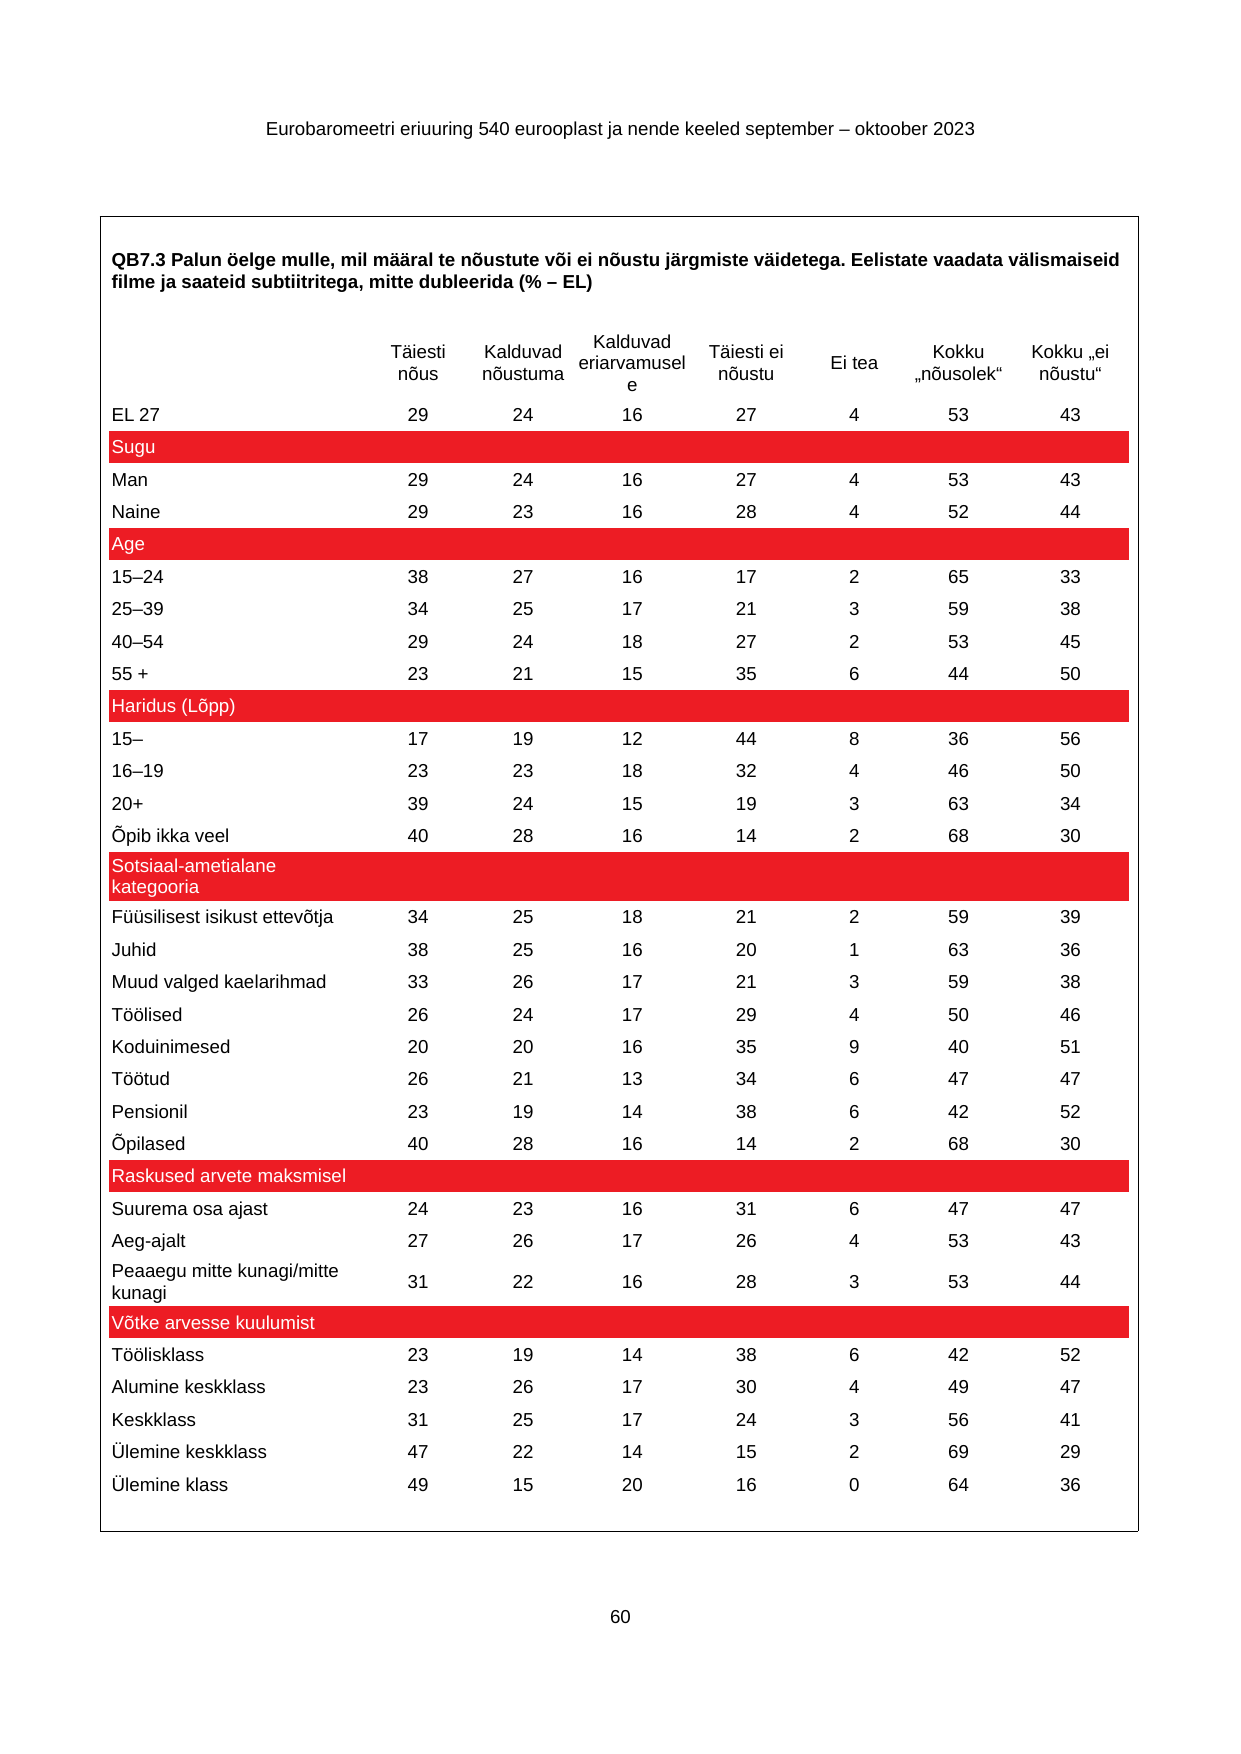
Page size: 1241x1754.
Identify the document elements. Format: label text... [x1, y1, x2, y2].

table_cell 47 [1011, 1192, 1129, 1225]
table_cell Täiesti ei nõustu [689, 328, 803, 398]
table_cell 21 [689, 593, 803, 625]
table_cell 19 [471, 1339, 575, 1371]
table_cell Suurema osa ajast [109, 1192, 365, 1225]
table_cell 40 [905, 1030, 1011, 1063]
table_cell 23 [365, 1371, 471, 1403]
table_cell 49 [365, 1468, 471, 1500]
table_cell 26 [365, 1063, 471, 1095]
table_cell [803, 1306, 905, 1338]
table_cell [575, 528, 689, 560]
table_cell 53 [905, 398, 1011, 431]
table_cell EL 27 [109, 398, 365, 431]
table_cell 27 [689, 625, 803, 657]
table_cell 50 [1011, 755, 1129, 787]
table_cell 38 [365, 933, 471, 966]
table_cell 51 [1011, 1030, 1129, 1063]
table_cell 53 [905, 625, 1011, 657]
table_cell 53 [905, 463, 1011, 495]
table_cell Töötud [109, 1063, 365, 1095]
table_cell 24 [365, 1192, 471, 1225]
table_cell [803, 431, 905, 463]
table_cell [471, 1160, 575, 1192]
table_cell 31 [689, 1192, 803, 1225]
table_cell 4 [803, 398, 905, 431]
table_cell [803, 852, 905, 901]
table_cell 31 [365, 1403, 471, 1436]
table_cell Ülemine klass [109, 1468, 365, 1500]
table_cell Koduinimesed [109, 1030, 365, 1063]
table_cell 36 [1011, 933, 1129, 966]
table_cell 23 [365, 1339, 471, 1371]
table_cell 27 [365, 1225, 471, 1257]
table_cell 45 [1011, 625, 1129, 657]
table_cell 29 [1011, 1436, 1129, 1468]
table_cell [1011, 1306, 1129, 1338]
table_cell 40 [365, 819, 471, 852]
table_cell 39 [365, 787, 471, 819]
table_cell 2 [803, 901, 905, 933]
table_cell 8 [803, 722, 905, 754]
table_cell 17 [689, 560, 803, 593]
table_cell [575, 1160, 689, 1192]
table_cell 20 [689, 933, 803, 966]
table_cell Täiesti nõus [365, 328, 471, 398]
table_cell 27 [689, 398, 803, 431]
table_cell 26 [689, 1225, 803, 1257]
table_cell 65 [905, 560, 1011, 593]
table_cell Töölised [109, 998, 365, 1030]
table_cell 38 [1011, 593, 1129, 625]
table_cell 24 [471, 998, 575, 1030]
table_cell 16 [575, 819, 689, 852]
table_cell [109, 328, 365, 398]
table_cell 25 [471, 901, 575, 933]
table_cell 15 [471, 1468, 575, 1500]
table_cell [575, 852, 689, 901]
table_cell 15 [689, 1436, 803, 1468]
table_cell 47 [905, 1063, 1011, 1095]
table_cell 52 [1011, 1339, 1129, 1371]
table_cell [471, 1306, 575, 1338]
table_cell 30 [689, 1371, 803, 1403]
table_cell 20 [471, 1030, 575, 1063]
table_cell 39 [1011, 901, 1129, 933]
table_cell 16 [575, 1030, 689, 1063]
table_cell [471, 431, 575, 463]
table_cell 16 [689, 1468, 803, 1500]
table_cell 4 [803, 755, 905, 787]
table_cell 17 [575, 1371, 689, 1403]
table_cell 38 [365, 560, 471, 593]
table_cell 40 [365, 1128, 471, 1160]
table_cell Peaaegu mitte kunagi/mitte kunagi [109, 1257, 365, 1306]
table_cell 21 [471, 658, 575, 690]
table_cell 20 [575, 1468, 689, 1500]
table_cell [575, 690, 689, 722]
table_cell 59 [905, 593, 1011, 625]
table_cell Töölisklass [109, 1339, 365, 1371]
table_cell 26 [471, 1371, 575, 1403]
table_cell 14 [689, 1128, 803, 1160]
table_cell 29 [365, 398, 471, 431]
table_cell 4 [803, 495, 905, 528]
table_cell 23 [365, 755, 471, 787]
table_cell 17 [365, 722, 471, 754]
table_cell 28 [689, 1257, 803, 1306]
table_cell 24 [471, 625, 575, 657]
table_cell 52 [905, 495, 1011, 528]
table_cell 50 [1011, 658, 1129, 690]
table_cell 36 [905, 722, 1011, 754]
table_cell 33 [365, 966, 471, 998]
table_cell Age [109, 528, 365, 560]
table_cell 52 [1011, 1095, 1129, 1127]
table_cell 3 [803, 787, 905, 819]
table_cell [365, 528, 471, 560]
table_cell 4 [803, 463, 905, 495]
table_cell 16 [575, 398, 689, 431]
table_cell 4 [803, 998, 905, 1030]
table_cell 16 [575, 1128, 689, 1160]
table_cell 27 [471, 560, 575, 593]
table_cell Haridus (Lõpp) [109, 690, 365, 722]
table_cell [803, 1160, 905, 1192]
table_cell 38 [1011, 966, 1129, 998]
table_cell 53 [905, 1257, 1011, 1306]
table_cell 38 [689, 1339, 803, 1371]
table_cell 25 [471, 933, 575, 966]
table_cell 12 [575, 722, 689, 754]
table_cell Pensionil [109, 1095, 365, 1127]
table_cell 25 [471, 593, 575, 625]
table_cell Kokku „nõusolek“ [905, 328, 1011, 398]
table_cell 23 [365, 1095, 471, 1127]
table_cell 30 [1011, 1128, 1129, 1160]
table_cell Füüsilisest isikust ettevõtja [109, 901, 365, 933]
table_cell [471, 295, 575, 328]
table_cell 6 [803, 658, 905, 690]
table_cell Võtke arvesse kuulumist [109, 1306, 365, 1338]
table_cell 16 [575, 560, 689, 593]
table_cell 40–54 [109, 625, 365, 657]
table_cell [365, 1160, 471, 1192]
table_cell 55 + [109, 658, 365, 690]
table_cell [689, 852, 803, 901]
table_cell 23 [471, 495, 575, 528]
table_cell 6 [803, 1339, 905, 1371]
table_cell 38 [689, 1095, 803, 1127]
table_cell [365, 431, 471, 463]
table_header QB7.3 Palun öelge mulle, mil määral te nõustute või ei nõustu järgmiste väidetega. Eelistate vaadata välismaiseid filme ja saateid subtiitritega, mitte dubleerida (% – EL) [109, 246, 1129, 295]
table_cell Muud valged kaelarihmad [109, 966, 365, 998]
table_cell 16 [575, 933, 689, 966]
table_cell 23 [365, 658, 471, 690]
table_cell 29 [689, 998, 803, 1030]
table_cell 41 [1011, 1403, 1129, 1436]
table_cell 13 [575, 1063, 689, 1095]
table_cell Man [109, 463, 365, 495]
table_cell [905, 690, 1011, 722]
table_cell 14 [575, 1339, 689, 1371]
table_cell 4 [803, 1225, 905, 1257]
table_cell 0 [803, 1468, 905, 1500]
table_cell [365, 690, 471, 722]
table_cell 44 [905, 658, 1011, 690]
table_cell 43 [1011, 1225, 1129, 1257]
table_cell 17 [575, 998, 689, 1030]
table_cell Õpib ikka veel [109, 819, 365, 852]
table_cell 36 [1011, 1468, 1129, 1500]
table_cell 34 [689, 1063, 803, 1095]
table_cell [575, 431, 689, 463]
table_cell [1011, 852, 1129, 901]
table_cell 24 [471, 398, 575, 431]
table_cell 20 [365, 1030, 471, 1063]
table_cell 33 [1011, 560, 1129, 593]
table_cell 17 [575, 1403, 689, 1436]
table_cell 16 [575, 1257, 689, 1306]
table_cell 22 [471, 1436, 575, 1468]
table_cell [471, 528, 575, 560]
table_cell [365, 852, 471, 901]
table_cell [689, 295, 803, 328]
table_cell 56 [905, 1403, 1011, 1436]
table_cell 21 [471, 1063, 575, 1095]
table_cell 47 [1011, 1371, 1129, 1403]
table_cell 68 [905, 819, 1011, 852]
table_cell [109, 295, 365, 328]
table_cell [471, 690, 575, 722]
table_cell [905, 1306, 1011, 1338]
table_cell 21 [689, 966, 803, 998]
table_cell 35 [689, 658, 803, 690]
table_cell 21 [689, 901, 803, 933]
table_cell 2 [803, 1128, 905, 1160]
table_cell 43 [1011, 463, 1129, 495]
table_cell 18 [575, 755, 689, 787]
table_cell 29 [365, 463, 471, 495]
table_cell [1011, 431, 1129, 463]
table_cell 24 [471, 463, 575, 495]
table_cell 19 [471, 1095, 575, 1127]
table_cell 17 [575, 1225, 689, 1257]
table_cell 47 [365, 1436, 471, 1468]
table_cell Raskused arvete maksmisel [109, 1160, 365, 1192]
table_cell 2 [803, 625, 905, 657]
table_cell 44 [1011, 1257, 1129, 1306]
table_cell 23 [471, 1192, 575, 1225]
table_cell 26 [471, 966, 575, 998]
table_cell 16 [575, 463, 689, 495]
table_cell 25 [471, 1403, 575, 1436]
table_cell [689, 1160, 803, 1192]
table_cell 22 [471, 1257, 575, 1306]
table_cell 28 [471, 819, 575, 852]
table_cell 6 [803, 1063, 905, 1095]
table_cell [689, 1306, 803, 1338]
table_cell [803, 295, 905, 328]
table_cell 16 [575, 1192, 689, 1225]
table_cell 46 [1011, 998, 1129, 1030]
table_cell 15 [575, 787, 689, 819]
table_cell 14 [575, 1436, 689, 1468]
table_cell 18 [575, 901, 689, 933]
table_cell 28 [689, 495, 803, 528]
table_cell Kokku „ei nõustu“ [1011, 328, 1129, 398]
table_cell 64 [905, 1468, 1011, 1500]
table_cell 19 [689, 787, 803, 819]
table_cell 3 [803, 1257, 905, 1306]
table_cell [1011, 528, 1129, 560]
table_cell 2 [803, 560, 905, 593]
table_cell 1 [803, 933, 905, 966]
table_cell [471, 852, 575, 901]
table_cell Kalduvad eriarvamusele [575, 328, 689, 398]
table_cell 25–39 [109, 593, 365, 625]
table_cell [575, 295, 689, 328]
table_cell 47 [1011, 1063, 1129, 1095]
table_cell 4 [803, 1371, 905, 1403]
table_cell 18 [575, 625, 689, 657]
table_cell 19 [471, 722, 575, 754]
table_cell [689, 431, 803, 463]
table_cell [575, 1306, 689, 1338]
table_cell [1011, 1160, 1129, 1192]
table_cell 6 [803, 1192, 905, 1225]
table_cell [803, 528, 905, 560]
table_cell Sotsiaal-ametialane kategooria [109, 852, 365, 901]
table_cell 28 [471, 1128, 575, 1160]
table_cell 14 [689, 819, 803, 852]
table_cell 44 [1011, 495, 1129, 528]
table_cell 35 [689, 1030, 803, 1063]
table_cell [689, 690, 803, 722]
table_cell Alumine keskklass [109, 1371, 365, 1403]
table_cell [905, 431, 1011, 463]
table_cell 44 [689, 722, 803, 754]
table_cell [1011, 295, 1129, 328]
table_cell 17 [575, 593, 689, 625]
table_cell [1011, 690, 1129, 722]
table_cell [905, 295, 1011, 328]
table_cell 15–24 [109, 560, 365, 593]
table_cell [905, 852, 1011, 901]
table_cell 17 [575, 966, 689, 998]
table_cell 53 [905, 1225, 1011, 1257]
table_cell 24 [471, 787, 575, 819]
table_cell 42 [905, 1095, 1011, 1127]
table_cell 14 [575, 1095, 689, 1127]
table_cell 34 [1011, 787, 1129, 819]
table_cell 29 [365, 495, 471, 528]
table_cell 42 [905, 1339, 1011, 1371]
table_cell 31 [365, 1257, 471, 1306]
table_cell 59 [905, 966, 1011, 998]
table_cell [905, 1160, 1011, 1192]
table_cell 27 [689, 463, 803, 495]
table_cell 26 [471, 1225, 575, 1257]
table_cell Ülemine keskklass [109, 1436, 365, 1468]
table_cell [803, 690, 905, 722]
table_cell 9 [803, 1030, 905, 1063]
table_cell [365, 1306, 471, 1338]
table_cell 50 [905, 998, 1011, 1030]
table_cell Naine [109, 495, 365, 528]
table_cell 56 [1011, 722, 1129, 754]
table_cell Keskklass [109, 1403, 365, 1436]
table_cell 2 [803, 1436, 905, 1468]
table_cell [905, 528, 1011, 560]
table_cell 29 [365, 625, 471, 657]
table_cell 15– [109, 722, 365, 754]
table_cell 63 [905, 933, 1011, 966]
table_cell Ei tea [803, 328, 905, 398]
table_cell Õpilased [109, 1128, 365, 1160]
table_cell 63 [905, 787, 1011, 819]
table_cell 24 [689, 1403, 803, 1436]
table_cell Aeg-ajalt [109, 1225, 365, 1257]
table_cell Juhid [109, 933, 365, 966]
table_cell 30 [1011, 819, 1129, 852]
table_cell 34 [365, 593, 471, 625]
table_cell Sugu [109, 431, 365, 463]
table_cell 68 [905, 1128, 1011, 1160]
table_cell 16 [575, 495, 689, 528]
table_cell 23 [471, 755, 575, 787]
table_cell 15 [575, 658, 689, 690]
table_cell 47 [905, 1192, 1011, 1225]
table_cell 3 [803, 593, 905, 625]
table_cell 69 [905, 1436, 1011, 1468]
table_cell 20+ [109, 787, 365, 819]
table_cell 59 [905, 901, 1011, 933]
table_cell 3 [803, 1403, 905, 1436]
table_cell 26 [365, 998, 471, 1030]
table_cell 49 [905, 1371, 1011, 1403]
table_cell [689, 528, 803, 560]
table_cell 46 [905, 755, 1011, 787]
table_cell 2 [803, 819, 905, 852]
table_cell 3 [803, 966, 905, 998]
table_cell Kalduvad nõustuma [471, 328, 575, 398]
table_cell 32 [689, 755, 803, 787]
table_cell 34 [365, 901, 471, 933]
table_cell 43 [1011, 398, 1129, 431]
table_cell 16–19 [109, 755, 365, 787]
table_cell [365, 295, 471, 328]
table_cell 6 [803, 1095, 905, 1127]
